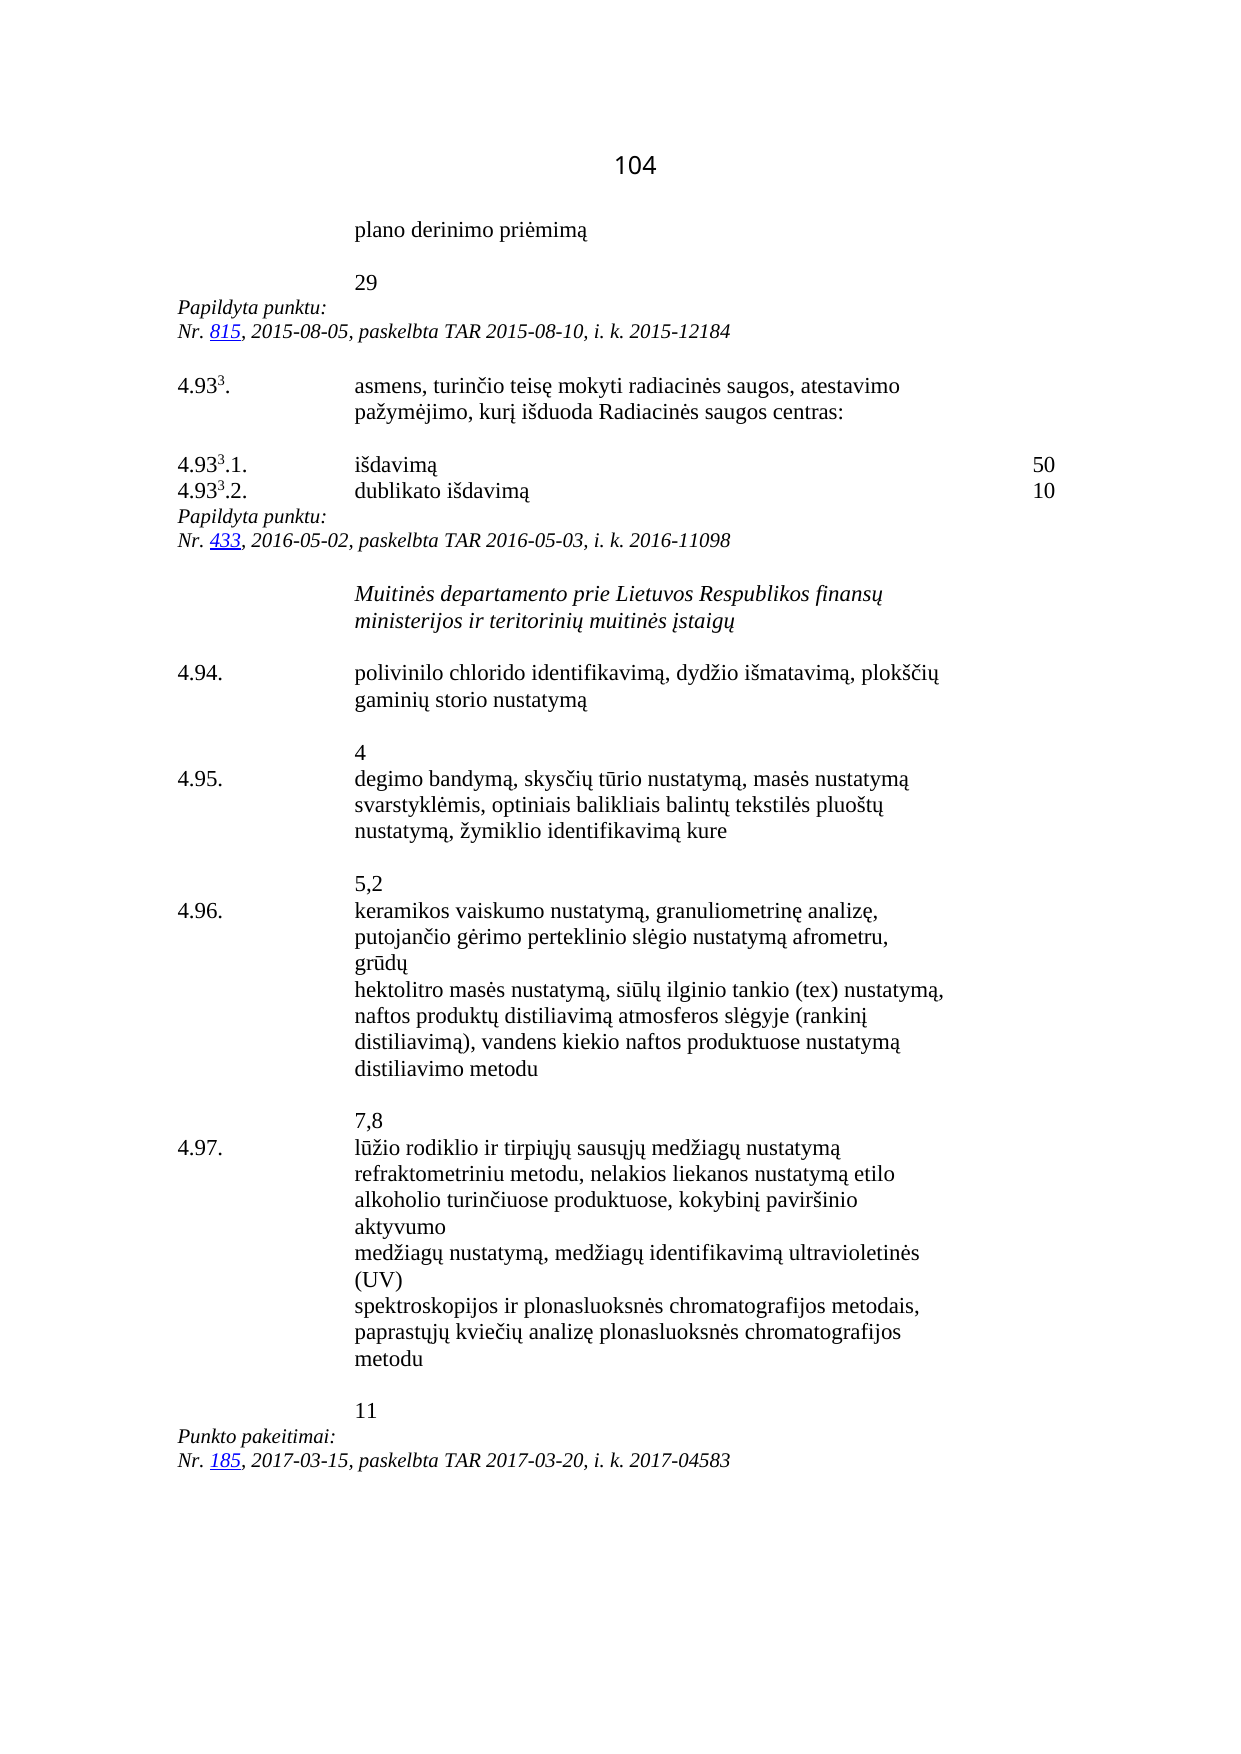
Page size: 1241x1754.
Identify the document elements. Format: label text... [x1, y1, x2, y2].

text plano derinimo priėmimą 29 [354, 216, 945, 295]
text Nr. 185, 2017-03-15, paskelbta TAR 2017-03-20, i. k. 2017-04583 [177, 1448, 1093, 1472]
text refraktometriniu metodu, nelakios liekanos nustatymą etilo [354, 1160, 945, 1187]
text spektroskopijos ir plonasluoksnės chromatografijos metodais, [354, 1292, 945, 1318]
text alkoholio turinčiuose produktuose, kokybinį paviršinio aktyvumo [354, 1187, 945, 1239]
text gaminių storio nustatymą 4 [354, 686, 945, 765]
text 4.95. degimo bandymą, skysčių tūrio nustatymą, masės nustatymą [177, 765, 945, 791]
text 4.933.1. išdavimą 50 [177, 451, 1093, 477]
text nustatymą, žymiklio identifikavimą kure 5,2 [354, 818, 945, 897]
text svarstyklėmis, optiniais balikliais balintų tekstilės pluoštų [354, 791, 945, 818]
text 4.933.2. dublikato išdavimą 10 [177, 477, 1093, 503]
text Papildyta punktu: [177, 295, 1093, 319]
text 4.96. keramikos vaiskumo nustatymą, granuliometrinę analizę, [177, 897, 945, 923]
text metodu 11 [354, 1345, 945, 1424]
text Nr. 433, 2016-05-02, paskelbta TAR 2016-05-03, i. k. 2016-11098 [177, 528, 1093, 552]
text Muitinės departamento prie Lietuvos Respublikos finansų ministerijos ir teritorinių muitinės įstaigų [354, 580, 945, 659]
text medžiagų nustatymą, medžiagų identifikavimą ultravioletinės (UV) [354, 1239, 945, 1292]
text naftos produktų distiliavimą atmosferos slėgyje (rankinį [354, 1002, 945, 1028]
text 4.97. lūžio rodiklio ir tirpiųjų sausųjų medžiagų nustatymą [177, 1134, 945, 1160]
text paprastųjų kviečių analizę plonasluoksnės chromatografijos [354, 1318, 945, 1345]
text 4.933. asmens, turinčio teisę mokyti radiacinės saugos, atestavimo pažymėjimo, kurį išduoda Radiacinės saugos centras: [177, 372, 927, 451]
text 4.94. polivinilo chlorido identifikavimą, dydžio išmatavimą, plokščių [177, 659, 945, 686]
text Nr. 815, 2015-08-05, paskelbta TAR 2015-08-10, i. k. 2015-12184 [177, 319, 1093, 343]
text Papildyta punktu: [177, 503, 1093, 528]
text Punkto pakeitimai: [177, 1424, 1093, 1448]
text distiliavimą), vandens kiekio naftos produktuose nustatymą [354, 1028, 945, 1055]
text putojančio gėrimo perteklinio slėgio nustatymą afrometru, grūdų [354, 923, 945, 976]
text distiliavimo metodu 7,8 [354, 1055, 945, 1134]
text hektolitro masės nustatymą, siūlų ilginio tankio (tex) nustatymą, [354, 976, 945, 1002]
